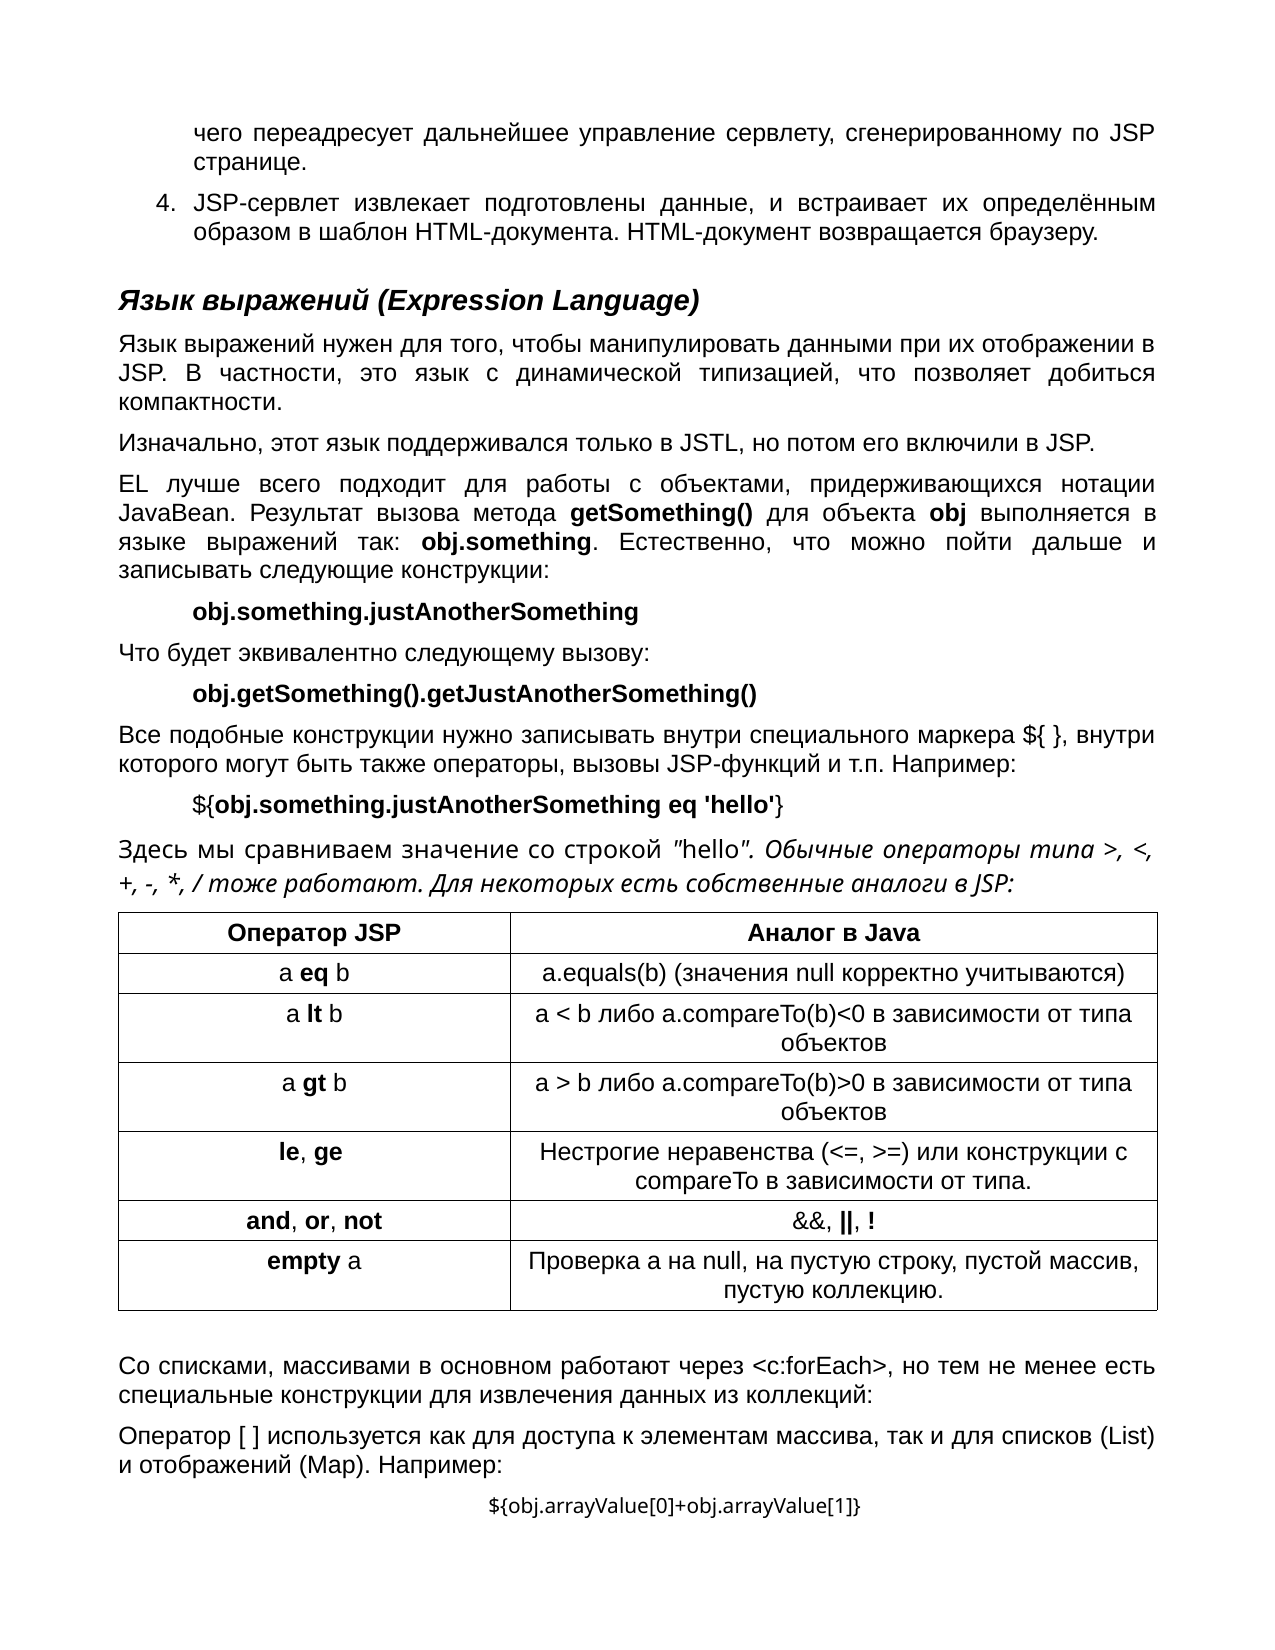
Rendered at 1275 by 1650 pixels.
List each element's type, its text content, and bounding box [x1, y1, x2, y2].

table_cell &&, ||, ! [511, 1201, 1157, 1240]
list JSP-сервлет извлекает подготовлены данные, и встраивает их определённым образом в шаблон HTML-документа. HTML-документ возвращается браузеру. [156, 188, 1157, 246]
table_cell Нестрогие неравенства (<=, >=) или конструкции с compareTo в зависимости от типа. [511, 1132, 1157, 1200]
table_cell le, ge [119, 1132, 510, 1200]
text Язык выражений нужен для того, чтобы манипулировать данными при их отображении в JSP. В частности, это язык с динамической типизацией, что позволяет добиться компактности. [118, 329, 1157, 415]
list чего переадресует дальнейшее управление сервлету, сгенерированному по JSP странице. [156, 118, 1157, 176]
table_cell a lt b [119, 994, 510, 1062]
text obj.something.justAnotherSomething [118, 597, 1157, 625]
table_cell a > b либо a.compareTo(b)>0 в зависимости от типа объектов [511, 1063, 1157, 1131]
table_cell a eq b [119, 954, 510, 993]
text Со списками, массивами в основном работают через <c:forEach>, но тем не менее есть специальные конструкции для извлечения данных из коллекций: [118, 1351, 1157, 1408]
table_cell Проверка a на null, на пустую строку, пустой массив, пустую коллекцию. [511, 1241, 1157, 1309]
table_header Аналог в Java [511, 913, 1157, 953]
text EL лучше всего подходит для работы с объектами, придерживающихся нотации JavaBean. Результат вызова метода getSomething() для объекта obj выполняется в языке выражений так: obj.something. Естественно, что можно пойти дальше и записывать следующие конструкции: [118, 469, 1157, 584]
table_cell and, or, not [119, 1201, 510, 1240]
table_cell a gt b [119, 1063, 510, 1131]
text ${obj.something.justAnotherSomething eq 'hello'} [118, 790, 1157, 819]
text Здесь мы сравниваем значение со строкой "hello". Обычные операторы типа >, <, +, -, *, / тоже работают. Для некоторых есть собственные аналоги в JSP: [118, 832, 1157, 900]
text Оператор [ ] используется как для доступа к элементам массива, так и для списков (List) и отображений (Map). Например: [118, 1421, 1157, 1478]
text Все подобные конструкции нужно записывать внутри специального маркера ${ }, внутри которого могут быть также операторы, вызовы JSP-функций и т.п. Например: [118, 720, 1157, 778]
subtitle Язык выражений (Expression Language) [118, 283, 1157, 317]
table_cell empty a [119, 1241, 510, 1309]
text obj.getSomething().getJustAnotherSomething() [118, 679, 1157, 708]
table_cell a.equals(b) (значения null корректно учитываются) [511, 954, 1157, 993]
text Что будет эквивалентно следующему вызову: [118, 638, 1157, 667]
table_cell a < b либо a.compareTo(b)<0 в зависимости от типа объектов [511, 994, 1157, 1062]
text Изначально, этот язык поддерживался только в JSTL, но потом его включили в JSP. [118, 428, 1157, 457]
table_header Оператор JSP [119, 913, 510, 953]
text ${obj.arrayValue[0]+obj.arrayValue[1]} [118, 1491, 1157, 1519]
